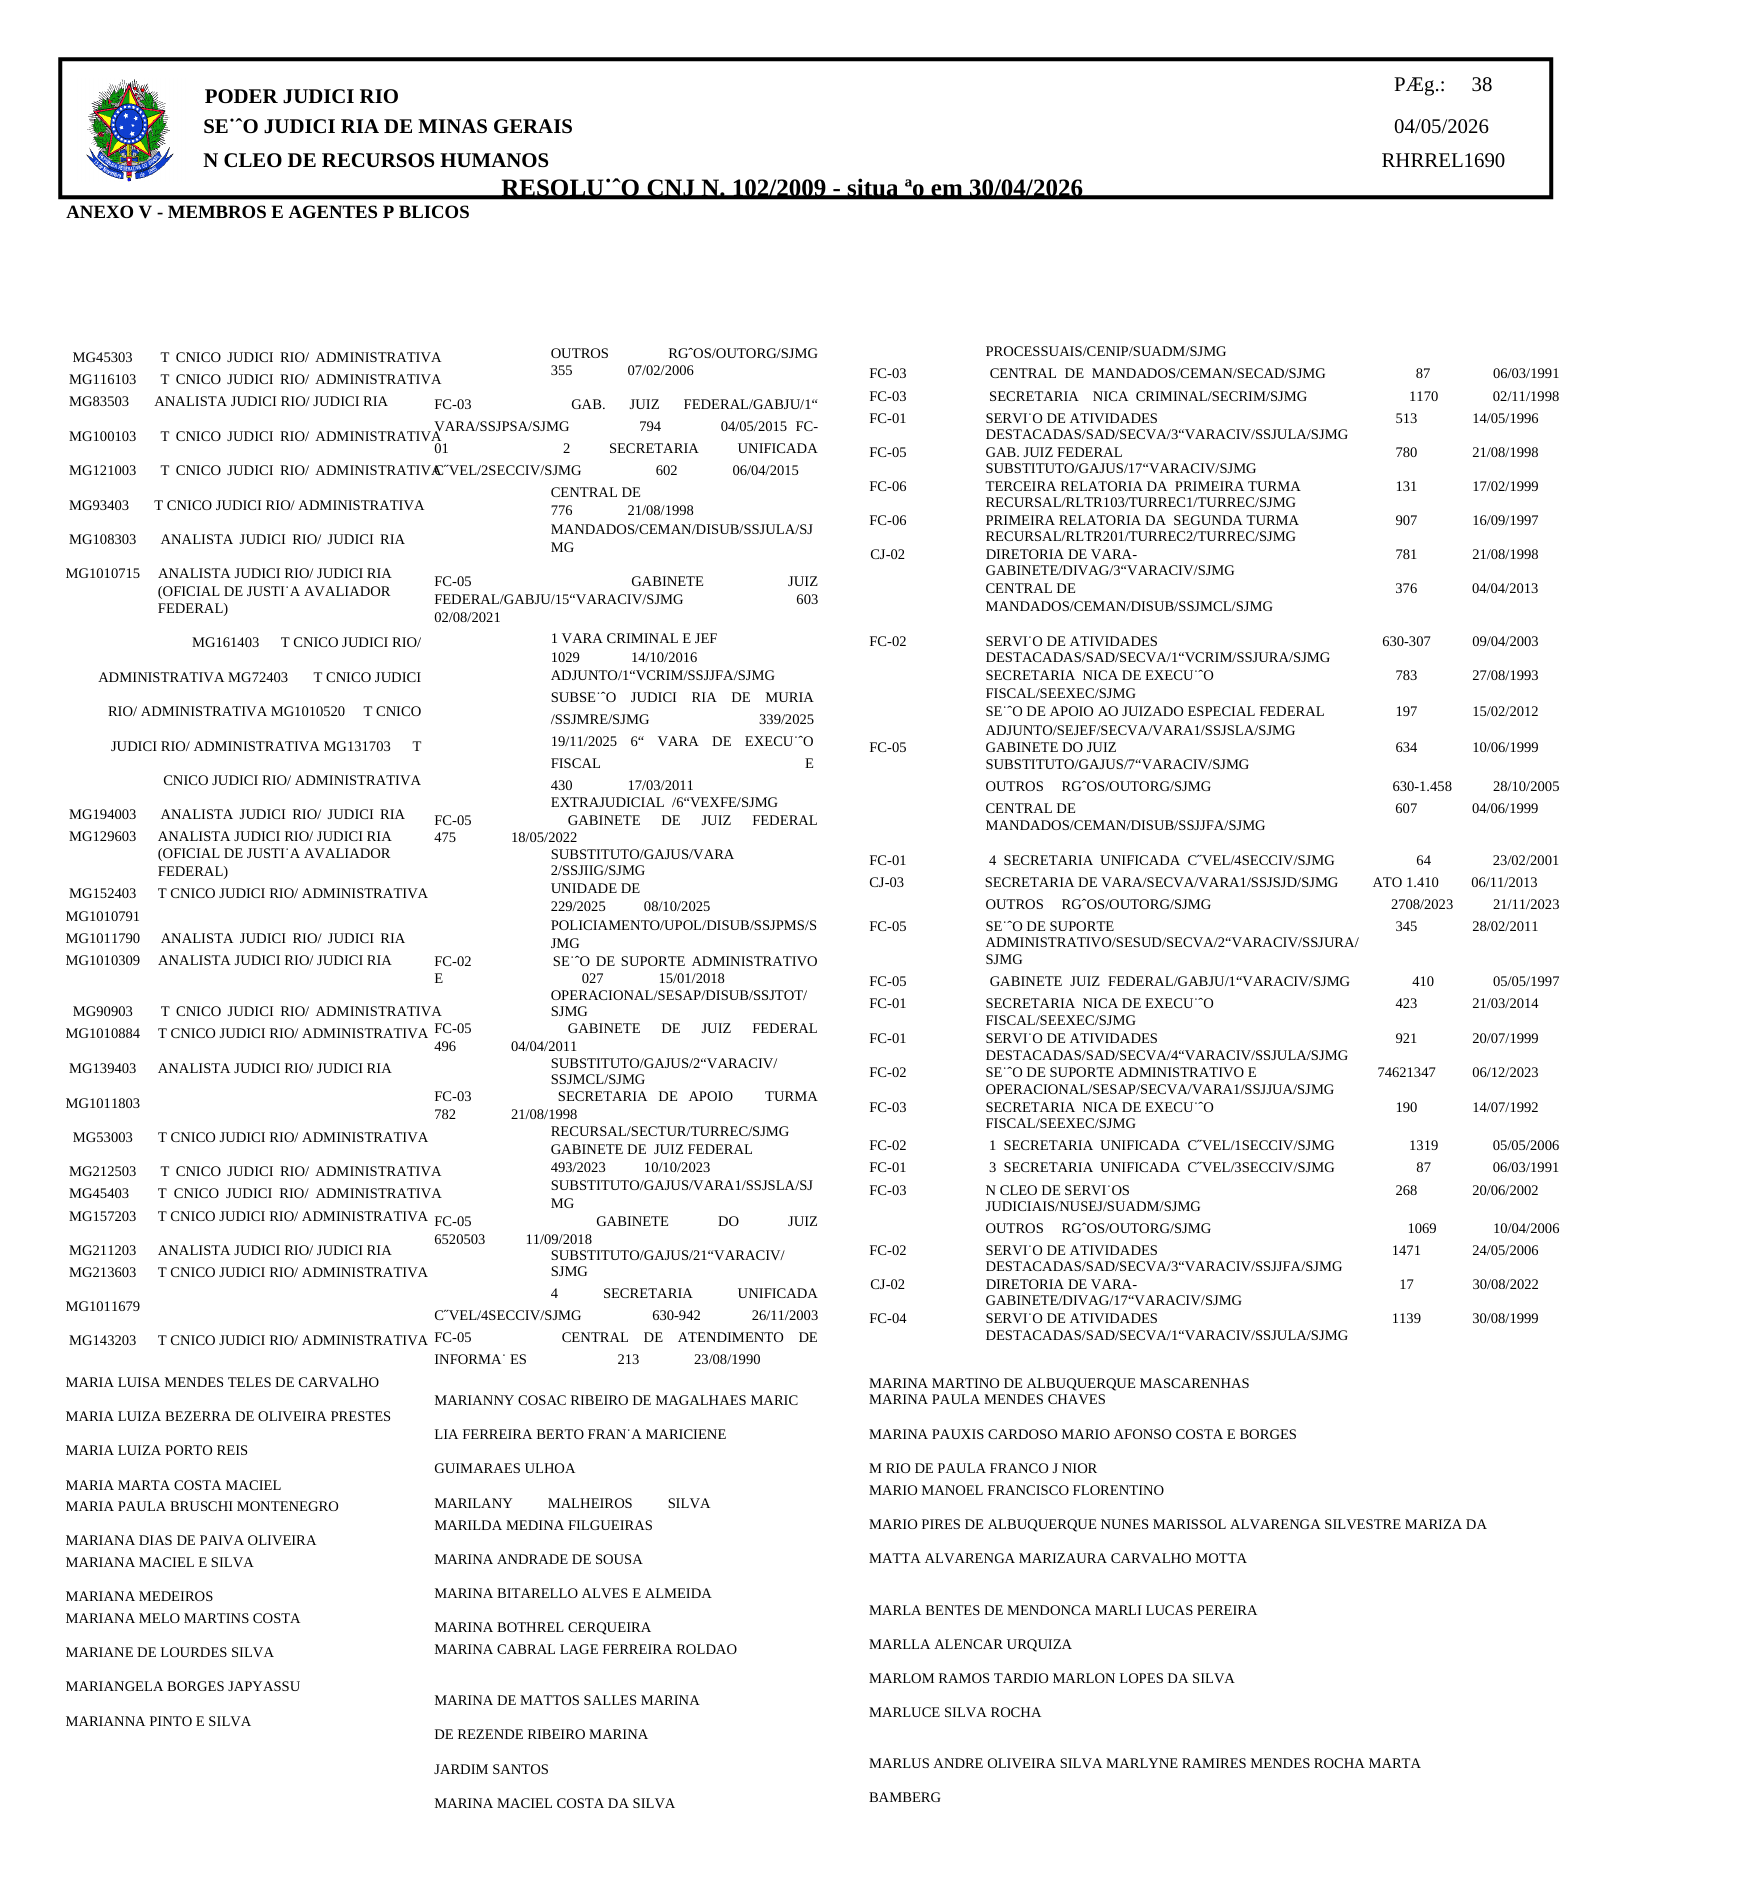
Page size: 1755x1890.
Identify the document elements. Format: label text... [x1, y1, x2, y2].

text FC-06 PRIMEIRA RELATORIA DA SEGUNDA TURMA 907 16/09/1997 [869, 511, 1559, 528]
text MARINA PAUXIS CARDOSO MARIO AFONSO COSTA E BORGES [869, 1408, 1453, 1442]
text MARINA CABRAL LAGE FERREIRA ROLDAO [434, 1641, 818, 1657]
text MARIA PAULA BRUSCHI MONTENEGRO [65, 1498, 412, 1515]
text MG194003 ANALISTA JUDICI RIO/ JUDICI RIA MG129603 ANALISTA JUDICI RIO/ JUDICI RIA [69, 801, 405, 845]
text MARIA LUISA MENDES TELES DE CARVALHO [65, 1374, 412, 1390]
text FC-05 GABINETE DO JUIZ 6520503 11/09/2018 [434, 1212, 818, 1247]
text MARIANA MEDEIROS [65, 1589, 412, 1605]
text CJ-02 DIRETORIA DE VARA- 17 30/08/2022 [870, 1275, 1559, 1293]
text FC-03 SECRETARIA DE APOIO TURMA 782 21/08/1998 [434, 1087, 818, 1123]
text MARIO PIRES DE ALBUQUERQUE NUNES MARISSOL ALVARENGA SILVESTRE MARIZA DA MATTA ALVARENGA MARIZAURA CARVALHO MOTTA [869, 1498, 1513, 1567]
text PROCESSUAIS/CENIP/SUADM/SJMG [985, 344, 1559, 360]
text MG152403 T CNICO JUDICI RIO/ ADMINISTRATIVA MG1010791 [65, 879, 428, 924]
text MG1011679 [65, 1298, 428, 1314]
text FC-03 SECRETARIA NICA DE EXECU˙ˆO 190 14/07/1992 [869, 1098, 1559, 1116]
text SUBSTITUTO/GAJUS/VARA 2/SSJIIG/SJMG [551, 846, 818, 878]
text 1 VARA CRIMINAL E JEF 1029 14/10/2016 ADJUNTO/1“VCRIM/SSJJFA/SJMG [551, 628, 818, 683]
text FC-05 GABINETE JUIZ FEDERAL/GABJU/15“VARACIV/SJMG 603 02/08/2021 [434, 572, 818, 625]
text FC-05 GABINETE DE JUIZ FEDERAL 496 04/04/2011 [434, 1019, 818, 1055]
text DESTACADAS/SAD/SECVA/3“VARACIV/SSJULA/SJMG [985, 426, 1559, 442]
text FC-02 SE˙ˆO DE SUPORTE ADMINISTRATIVO E 74621347 06/12/2023 [869, 1063, 1559, 1081]
text SUBSTITUTO/GAJUS/7“VARACIV/SJMG [985, 756, 1559, 773]
text DESTACADAS/SAD/SECVA/4“VARACIV/SSJULA/SJMG [985, 1047, 1559, 1063]
text MARLA BENTES DE MENDONCA MARLI LUCAS PEREIRA [869, 1596, 1456, 1618]
text FC-04 SERVI˙O DE ATIVIDADES 1139 30/08/1999 [869, 1309, 1559, 1327]
picture [54, 53, 1557, 202]
text FC-05 GAB. JUIZ FEDERAL 780 21/08/1998 [869, 442, 1559, 460]
text OUTROS RGˆOS/OUTORG/SJMG 2708/2023 21/11/2023 FC-05 SE˙ˆO DE SUPORTE 345 28/02/2011 [869, 890, 1559, 934]
text OPERACIONAL/SESAP/DISUB/SSJTOT/SJMG [551, 987, 818, 1019]
text GABINETE DE JUIZ FEDERAL 493/2023 10/10/2023 SUBSTITUTO/GAJUS/VARA1/SSJSLA/SJMG [551, 1139, 818, 1212]
text FISCAL/SEEXEC/SJMG [985, 1116, 1559, 1132]
text GABINETE/DIVAG/3“VARACIV/SJMG [985, 562, 1559, 578]
text SECRETARIA NICA DE EXECU˙ˆO 783 27/08/1993 FISCAL/SEEXEC/SJMG [985, 666, 1559, 702]
text FC-02 SE˙ˆO DE SUPORTE ADMINISTRATIVO E 027 15/01/2018 [434, 951, 818, 987]
text MARIANA DIAS DE PAIVA OLIVEIRA MARIANA MACIEL E SILVA [65, 1527, 337, 1571]
text EXTRAJUDICIAL /6“VEXFE/SJMG [551, 794, 818, 810]
text MG139403 ANALISTA JUDICI RIO/ JUDICI RIA MG1011803 [65, 1042, 405, 1112]
text MG108303 ANALISTA JUDICI RIO/ JUDICI RIA MG1010715 ANALISTA JUDICI RIO/ JUDICI RIA [65, 513, 405, 582]
text MG143203 T CNICO JUDICI RIO/ ADMINISTRATIVA [69, 1332, 428, 1348]
text MARINA MARTINO DE ALBUQUERQUE MASCARENHAS [869, 1374, 1500, 1391]
text JUDICIAIS/NUSEJ/SUADM/SJMG [985, 1198, 1559, 1214]
text SUBSE˙ˆO JUDICI RIA DE MURIA /SSJMRE/SJMG 339/2025 19/11/2025 6“ VARA DE EXECU˙ˆO FISCAL E 430 17/03/2011 [551, 683, 814, 793]
text MARLUS ANDRE OLIVEIRA SILVA MARLYNE RAMIRES MENDES ROCHA MARTA BAMBERG [869, 1737, 1492, 1806]
text MG211203 ANALISTA JUDICI RIO/ JUDICI RIA MG213603 T CNICO JUDICI RIO/ ADMINISTRATIVA [69, 1236, 428, 1280]
text MG161403 T CNICO JUDICI RIO/ ADMINISTRATIVA MG72403 T CNICO JUDICI RIO/ ADMINISTRATIVA MG1010520 T CNICO JUDICI RIO/ ADMINISTRATIVA MG131703 T CNICO JUDICI RIO/ ADMINISTRATIVA [65, 616, 421, 789]
text OUTROS RGˆOS/OUTORG/SJMG 355 07/02/2006 [551, 344, 818, 378]
text SUBSTITUTO/GAJUS/21“VARACIV/SJMG [551, 1248, 818, 1280]
text MARINA MACIEL COSTA DA SILVA [434, 1795, 818, 1811]
text MARINA BOTHREL CERQUEIRA [434, 1619, 818, 1636]
text FC-01 4 SECRETARIA UNIFICADA C˝VEL/4SECCIV/SJMG 64 23/02/2001 CJ-03 SECRETARIA DE VARA/SECVA/VARA1/SSJSJD/SJMG ATO 1.410 06/11/2013 [869, 846, 1559, 890]
text MARIA LUIZA BEZERRA DE OLIVEIRA PRESTES MARIA LUIZA PORTO REIS [65, 1390, 412, 1459]
text SUBSTITUTO/GAJUS/17“VARACIV/SJMG [985, 460, 1559, 476]
text FC-02 SERVI˙O DE ATIVIDADES 630-307 09/04/2003 [869, 632, 1559, 649]
text 4 SECRETARIA UNIFICADA C˝VEL/4SECCIV/SJMG 630-942 26/11/2003 FC-05 CENTRAL DE ATENDIMENTO DE INFORMA˙ ES 213 23/08/1990 [434, 1280, 818, 1368]
text MG212503 T CNICO JUDICI RIO/ ADMINISTRATIVA MG45403 T CNICO JUDICI RIO/ ADMINISTRATIVA MG157203 T CNICO JUDICI RIO/ ADMINISTRATIVA [69, 1158, 428, 1224]
text MARINA PAULA MENDES CHAVES [869, 1392, 1559, 1408]
text M RIO DE PAULA FRANCO J NIOR [869, 1460, 1559, 1476]
text OUTROS RGˆOS/OUTORG/SJMG 630-1.458 28/10/2005 CENTRAL DE 607 04/06/1999 [985, 773, 1559, 817]
text SJMG [985, 952, 1559, 968]
text RECURSAL/RLTR103/TURREC1/TURREC/SJMG [985, 494, 1559, 511]
text DESTACADAS/SAD/SECVA/1“VARACIV/SSJULA/SJMG [985, 1327, 1559, 1343]
text MARIANA MELO MARTINS COSTA [65, 1610, 412, 1626]
text MANDADOS/CEMAN/DISUB/SSJJFA/SJMG [985, 817, 1559, 833]
text DESTACADAS/SAD/SECVA/1“VCRIM/SSJURA/SJMG [985, 649, 1559, 666]
text FC-03 CENTRAL DE MANDADOS/CEMAN/SECAD/SJMG 87 06/03/1991 FC-03 SECRETARIA NICA CRIMINAL/SECRIM/SJMG 1170 02/11/1998 FC-01 SERVI˙O DE ATIVIDADES 513 14/05/1996 [869, 360, 1559, 426]
text FC-05 GABINETE JUIZ FEDERAL/GABJU/1“VARACIV/SJMG 410 05/05/1997 FC-01 SECRETARIA NICA DE EXECU˙ˆO 423 21/03/2014 [869, 968, 1559, 1012]
text MARIO MANOEL FRANCISCO FLORENTINO [869, 1482, 1559, 1498]
text MARIANNY COSAC RIBEIRO DE MAGALHAES MARIC LIA FERREIRA BERTO FRAN˙A MARICIENE GUIMARAES ULHOA [434, 1374, 804, 1477]
text OUTROS RGˆOS/OUTORG/SJMG 1069 10/04/2006 FC-02 SERVI˙O DE ATIVIDADES 1471 24/05/2006 [869, 1214, 1559, 1258]
text (OFICIAL DE JUSTI˙A AVALIADOR FEDERAL) [158, 845, 404, 879]
text MARINA DE MATTOS SALLES MARINA DE REZENDE RIBEIRO MARINA JARDIM SANTOS [434, 1674, 706, 1777]
text RECURSAL/SECTUR/TURREC/SJMG [551, 1123, 818, 1139]
text OPERACIONAL/SESAP/SECVA/VARA1/SSJJUA/SJMG [985, 1081, 1559, 1097]
text UNIDADE DE 229/2025 08/10/2025 POLICIAMENTO/UPOL/DISUB/SSJPMS/SJMG [551, 878, 818, 951]
text MG45303 T CNICO JUDICI RIO/ ADMINISTRATIVA MG116103 T CNICO JUDICI RIO/ ADMINISTRATIVA MG83503 ANALISTA JUDICI RIO/ JUDICI RIA [69, 344, 428, 410]
text SUBSTITUTO/GAJUS/2“VARACIV/SSJMCL/SJMG [551, 1055, 818, 1087]
text DESTACADAS/SAD/SECVA/3“VARACIV/SSJJFA/SJMG [985, 1259, 1559, 1275]
text MARIA MARTA COSTA MACIEL [65, 1477, 412, 1493]
text FC-02 1 SECRETARIA UNIFICADA C˝VEL/1SECCIV/SJMG 1319 05/05/2006 FC-01 3 SECRETARIA UNIFICADA C˝VEL/3SECCIV/SJMG 87 06/03/1991 FC-03 N CLEO DE SERVI˙OS 268 20/06/2002 [869, 1132, 1559, 1198]
text FC-05 GABINETE DE JUIZ FEDERAL 475 18/05/2022 [434, 810, 818, 846]
text FC-01 SERVI˙O DE ATIVIDADES 921 20/07/1999 [869, 1029, 1559, 1047]
text MARILANY MALHEIROS SILVA MARILDA MEDINA FILGUEIRAS [434, 1489, 711, 1533]
text MARLUCE SILVA ROCHA [869, 1704, 1559, 1720]
text CENTRAL DE 776 21/08/1998 MANDADOS/CEMAN/DISUB/SSJULA/SJMG [551, 482, 818, 556]
text ADMINISTRATIVO/SESUD/SECVA/2“VARACIV/SSJURA/ [985, 935, 1559, 951]
text MARIANGELA BORGES JAPYASSU MARIANNA PINTO E SILVA [65, 1661, 321, 1729]
text CJ-02 DIRETORIA DE VARA- 781 21/08/1998 [870, 545, 1559, 562]
text MG100103 T CNICO JUDICI RIO/ ADMINISTRATIVA MG121003 T CNICO JUDICI RIO/ ADMINISTRATIVA MG93403 T CNICO JUDICI RIO/ ADMINISTRATIVA [69, 410, 428, 513]
text MARIANE DE LOURDES SILVA [65, 1644, 412, 1661]
text RECURSAL/RLTR201/TURREC2/TURREC/SJMG [985, 528, 1559, 544]
text MARINA BITARELLO ALVES E ALMEIDA [434, 1585, 818, 1601]
text FC-06 TERCEIRA RELATORIA DA PRIMEIRA TURMA 131 17/02/1999 [869, 477, 1559, 494]
text CENTRAL DE 376 04/04/2013 MANDADOS/CEMAN/DISUB/SSJMCL/SJMG [985, 578, 1559, 615]
text MG53003 T CNICO JUDICI RIO/ ADMINISTRATIVA [73, 1129, 428, 1146]
text (OFICIAL DE JUSTI˙A AVALIADOR FEDERAL) [158, 582, 404, 616]
text FISCAL/SEEXEC/SJMG [985, 1012, 1559, 1028]
text MARLOM RAMOS TARDIO MARLON LOPES DA SILVA [869, 1664, 1416, 1686]
text SE˙ˆO DE APOIO AO JUIZADO ESPECIAL FEDERAL 197 15/02/2012 ADJUNTO/SEJEF/SECVA/VARA1/SSJSLA/SJMG [985, 702, 1559, 738]
text MG90903 T CNICO JUDICI RIO/ ADMINISTRATIVA MG1010884 T CNICO JUDICI RIO/ ADMINISTRATIVA [65, 998, 428, 1042]
text MARLLA ALENCAR URQUIZA [869, 1636, 1559, 1652]
text MG1011790 ANALISTA JUDICI RIO/ JUDICI RIA MG1010309 ANALISTA JUDICI RIO/ JUDICI RIA [65, 924, 405, 968]
text FC-05 GABINETE DO JUIZ 634 10/06/1999 [869, 738, 1559, 756]
text FC-03 GAB. JUIZ FEDERAL/GABJU/1“ VARA/SSJPSA/SJMG 794 04/05/2015 FC-01 2 SECRETARIA UNIFICADA C˝VEL/2SECCIV/SJMG 602 06/04/2015 [434, 391, 818, 479]
text MARINA ANDRADE DE SOUSA [434, 1551, 818, 1567]
text GABINETE/DIVAG/17“VARACIV/SJMG [985, 1293, 1559, 1309]
